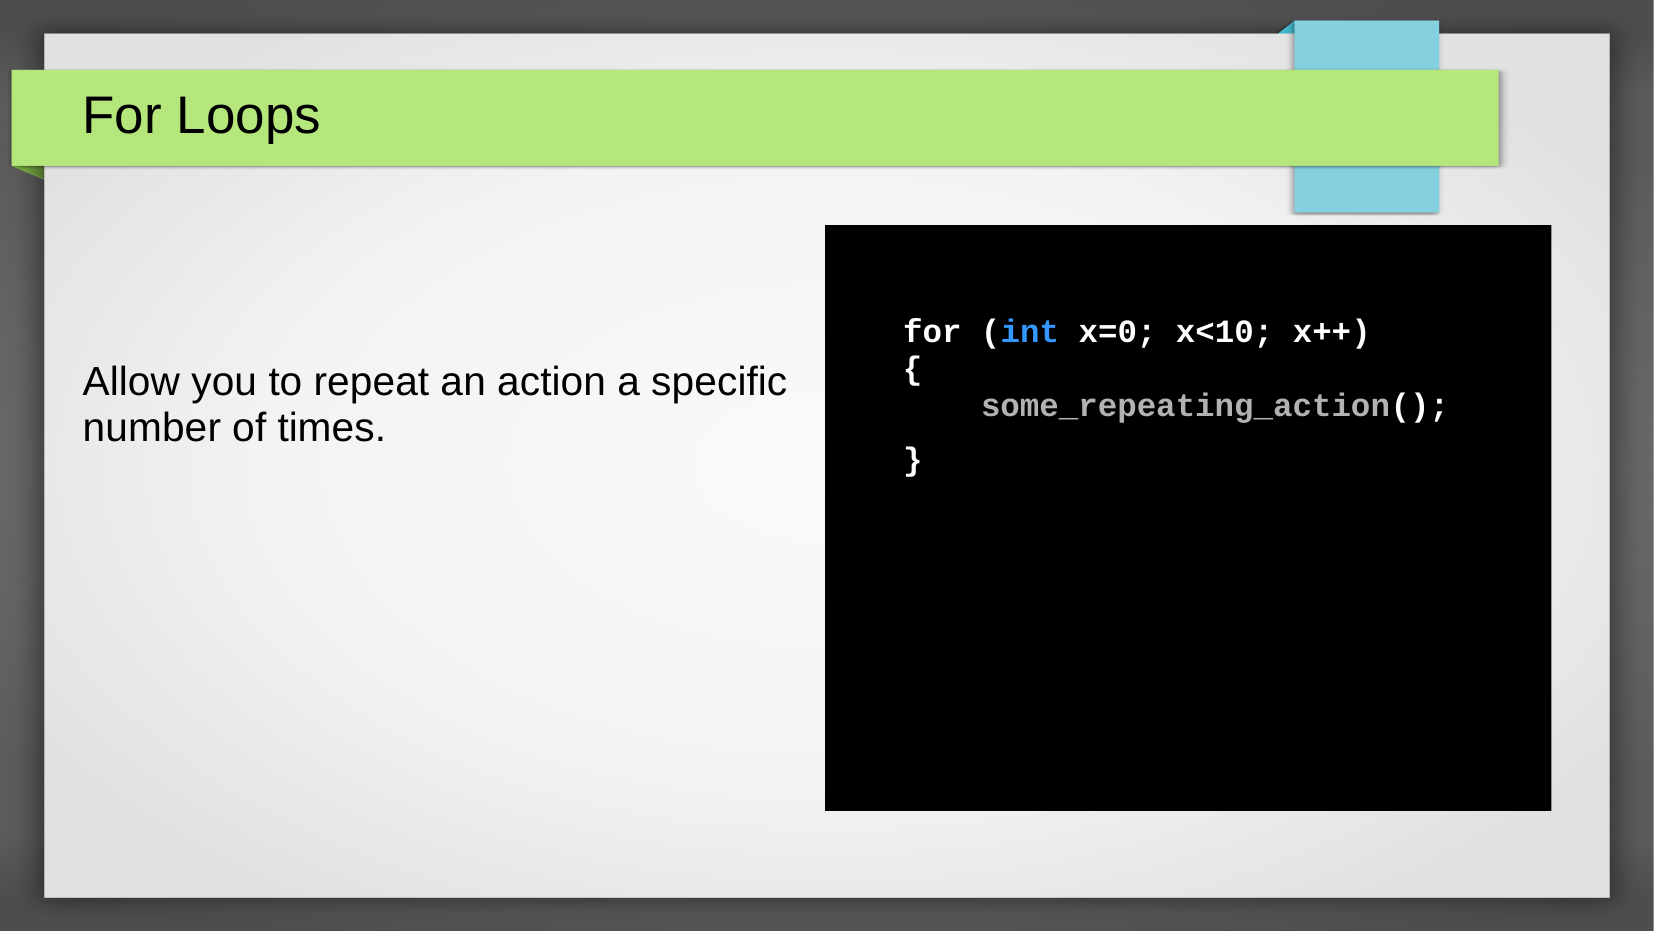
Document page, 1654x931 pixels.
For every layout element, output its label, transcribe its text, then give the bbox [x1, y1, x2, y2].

title For Loops [82, 70, 1264, 160]
picture [0, 0, 1654, 931]
list Allow you to repeat an action a specific number of times. [82, 221, 809, 761]
list for (int x=0; x<10; x++) { some_repeating_action(); } [825, 225, 1552, 811]
